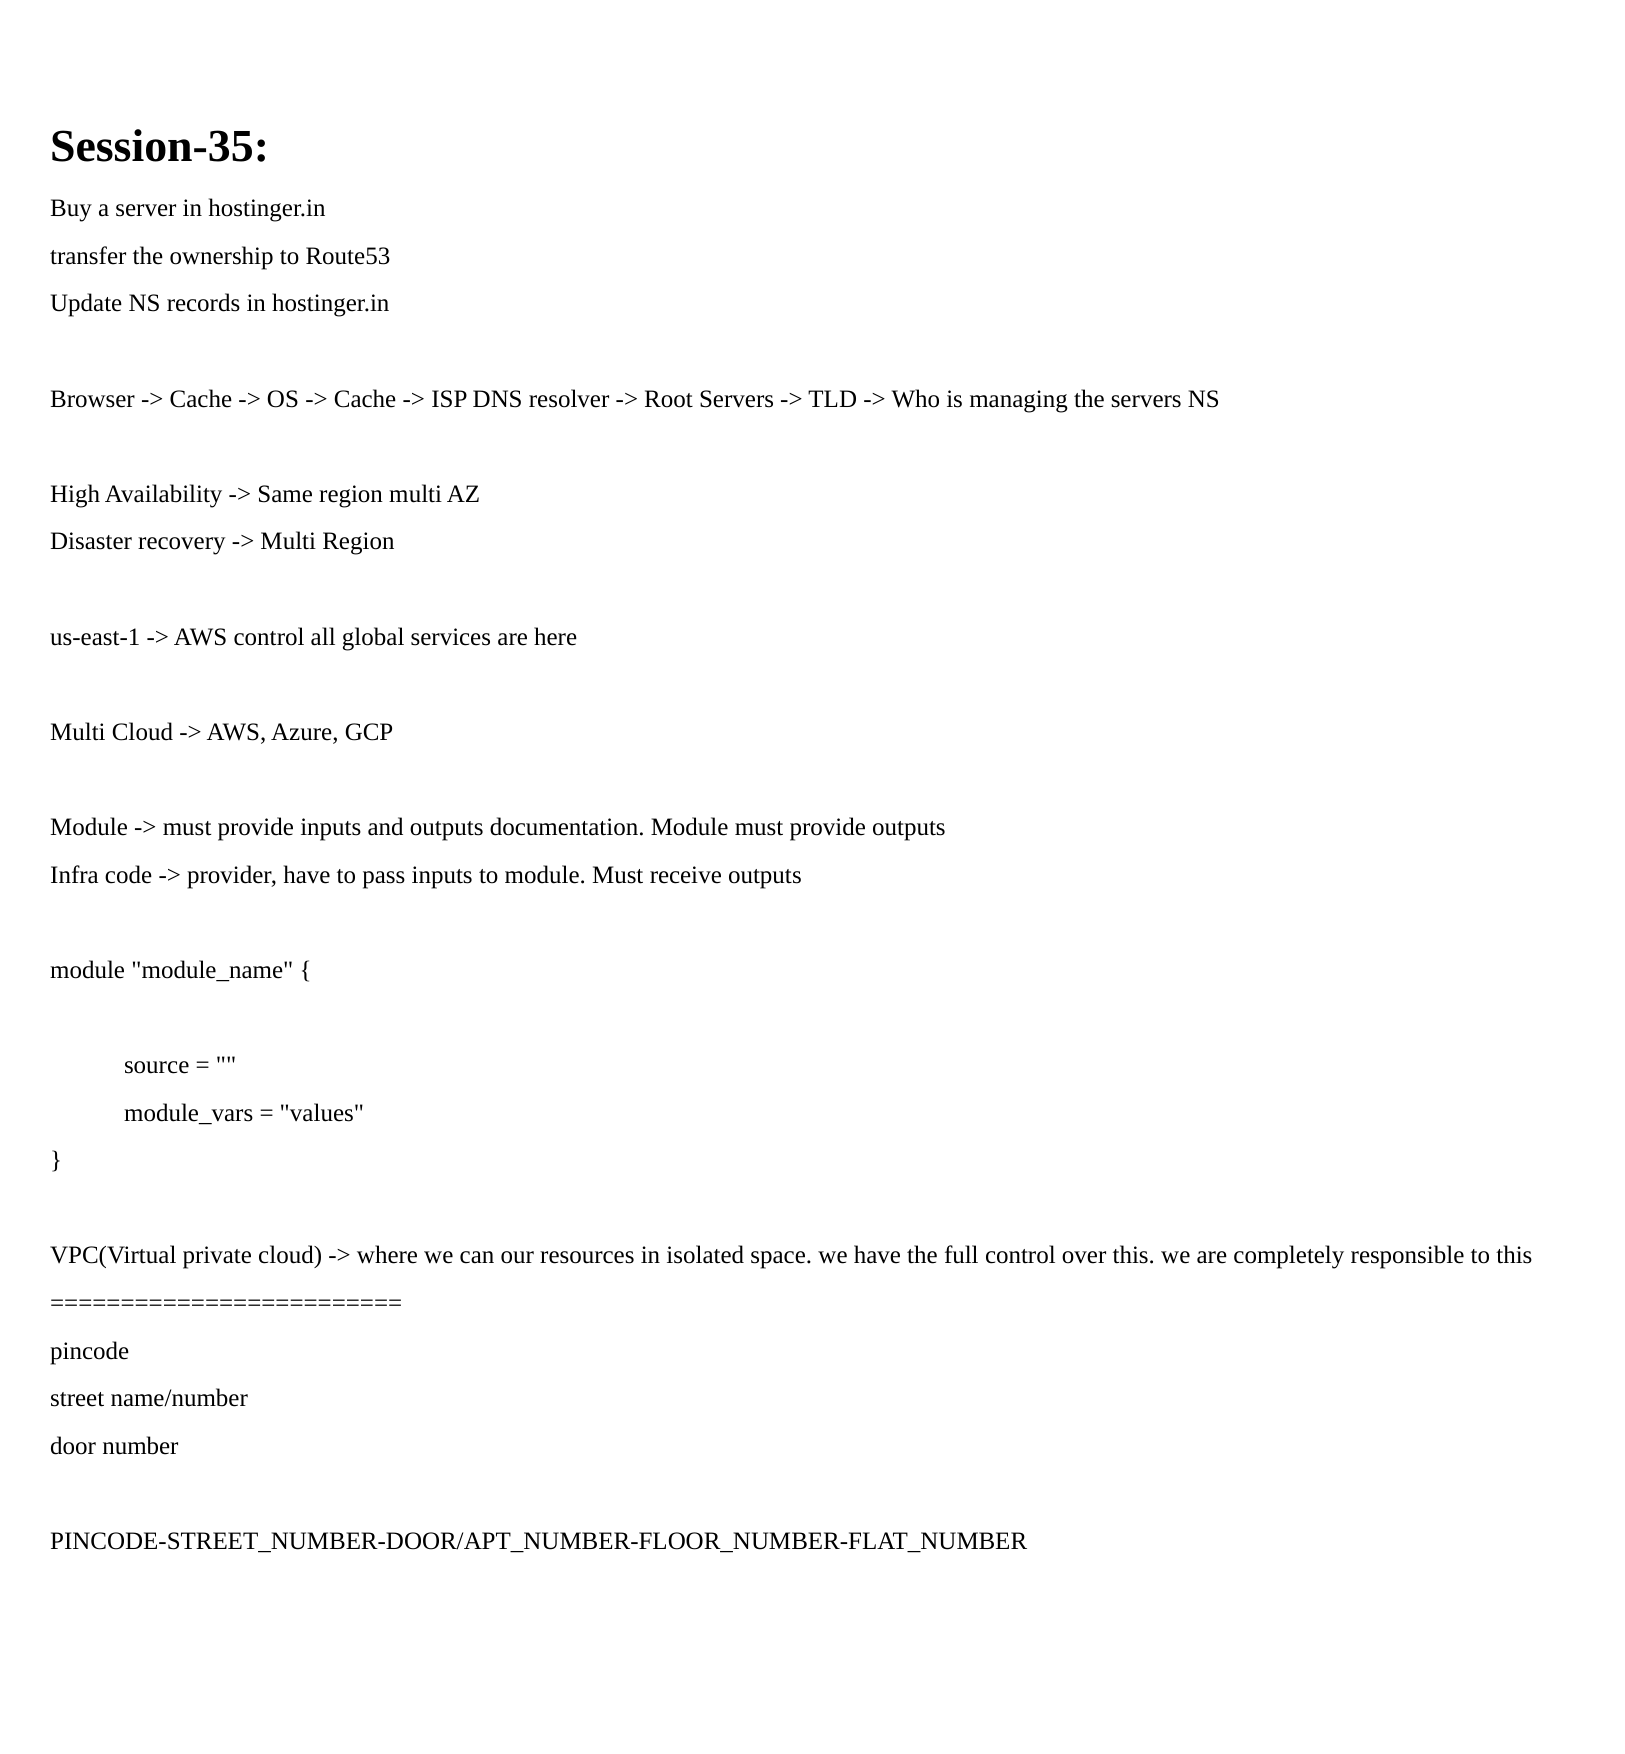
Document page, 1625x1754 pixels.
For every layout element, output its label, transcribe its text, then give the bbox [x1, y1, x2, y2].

text Browser -> Cache -> OS -> Cache -> ISP DNS resolver -> Root Servers -> TLD -> Who is managing the servers NS [50, 384, 1562, 412]
text PINCODE-STREET_NUMBER-DOOR/APT_NUMBER-FLOOR_NUMBER-FLAT_NUMBER [50, 1526, 1562, 1555]
text VPC(Virtual private cloud) -> where we can our resources in isolated space. we have the full control over this. we are completely responsible to this [50, 1241, 1562, 1269]
text us-east-1 -> AWS control all global services are here [50, 622, 1562, 650]
text pincode [50, 1336, 1562, 1364]
text } [50, 1145, 1562, 1174]
text door number [50, 1431, 1562, 1460]
text source = "" [50, 1050, 1562, 1079]
text street name/number [50, 1383, 1562, 1412]
text Infra code -> provider, have to pass inputs to module. Must receive outputs [50, 860, 1562, 888]
text Update NS records in hostinger.in [50, 288, 1562, 317]
text Session-35: [50, 118, 1562, 171]
text Module -> must provide inputs and outputs documentation. Module must provide outputs [50, 812, 1562, 841]
text transfer the ownership to Route53 [50, 241, 1562, 269]
text module "module_name" { [50, 955, 1562, 984]
text High Availability -> Same region multi AZ [50, 479, 1562, 508]
text Multi Cloud -> AWS, Azure, GCP [50, 717, 1562, 746]
text module_vars = "values" [50, 1098, 1562, 1126]
text Buy a server in hostinger.in [50, 193, 1562, 222]
text ========================= [50, 1288, 1562, 1317]
text Disaster recovery -> Multi Region [50, 526, 1562, 555]
